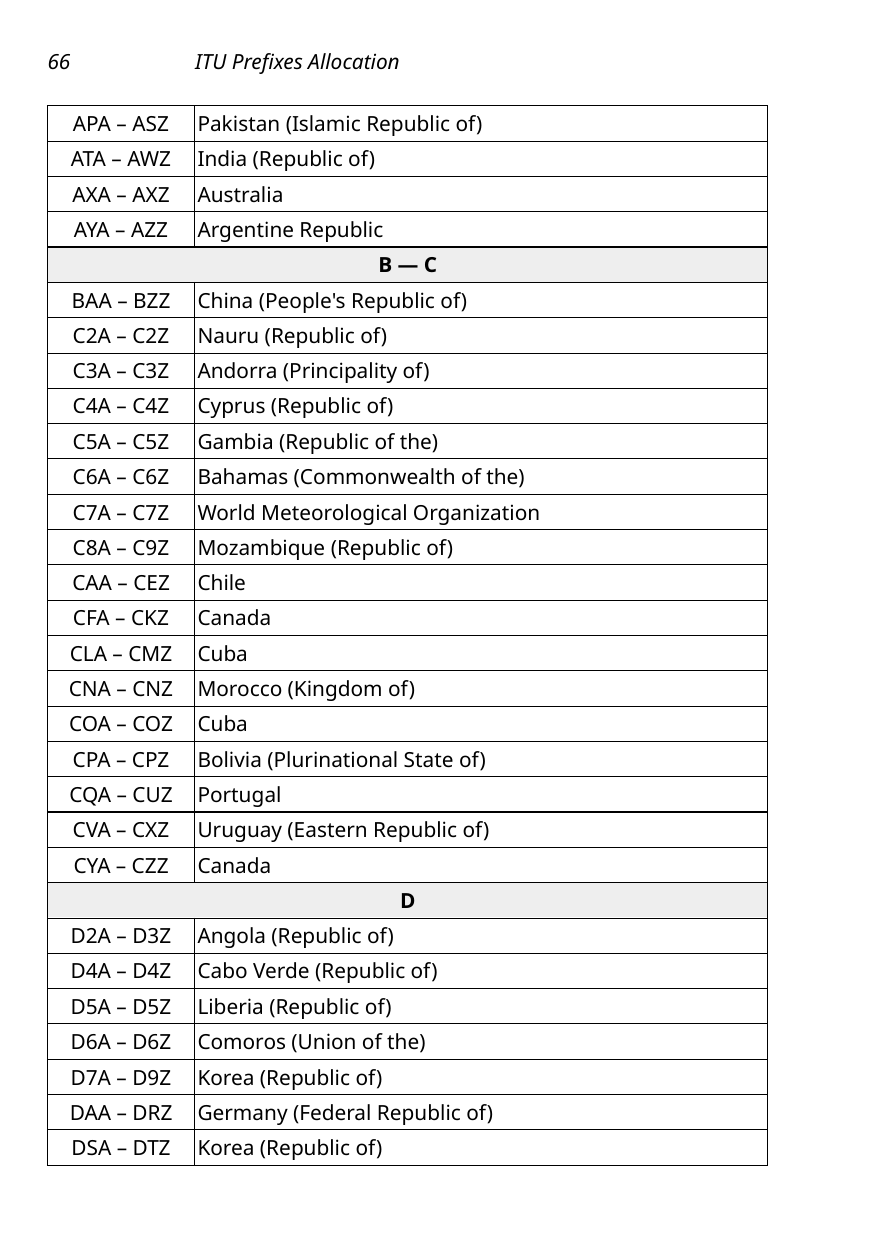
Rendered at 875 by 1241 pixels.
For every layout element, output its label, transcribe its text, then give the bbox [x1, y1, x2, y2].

table_cell Morocco (Kingdom of) [195, 671, 767, 706]
table_cell India (Republic of) [195, 142, 767, 176]
table_cell Chile [195, 565, 767, 599]
table_cell B — C [48, 248, 767, 282]
table_cell Comoros (Union of the) [195, 1024, 767, 1059]
table_cell AYA – AZZ [48, 212, 194, 246]
table_cell ATA – AWZ [48, 142, 194, 176]
table_cell D7A – D9Z [48, 1060, 194, 1094]
table_cell CVA – CXZ [48, 813, 194, 847]
table_cell Pakistan (Islamic Republic of) [195, 106, 767, 141]
table_cell BAA – BZZ [48, 283, 194, 317]
table_cell Argentine Republic [195, 212, 767, 246]
table_cell Canada [195, 848, 767, 882]
table_cell D6A – D6Z [48, 1024, 194, 1059]
table_cell C5A – C5Z [48, 424, 194, 458]
table_cell Korea (Republic of) [195, 1060, 767, 1094]
table_cell Mozambique (Republic of) [195, 530, 767, 564]
table_cell Australia [195, 177, 767, 211]
table_cell Andorra (Principality of) [195, 354, 767, 388]
table_cell World Meteorological Organization [195, 495, 767, 529]
table_cell Cuba [195, 707, 767, 741]
table_cell Bahamas (Commonwealth of the) [195, 459, 767, 494]
table_cell APA – ASZ [48, 106, 194, 141]
table_cell Uruguay (Eastern Republic of) [195, 813, 767, 847]
table_cell Liberia (Republic of) [195, 989, 767, 1023]
table_cell Cabo Verde (Republic of) [195, 954, 767, 988]
table_cell Cuba [195, 636, 767, 670]
table_cell CAA – CEZ [48, 565, 194, 599]
table_cell CLA – CMZ [48, 636, 194, 670]
table_cell C7A – C7Z [48, 495, 194, 529]
table_cell C3A – C3Z [48, 354, 194, 388]
table_cell CFA – CKZ [48, 601, 194, 635]
table_cell CPA – CPZ [48, 742, 194, 776]
table_cell D4A – D4Z [48, 954, 194, 988]
table_cell Gambia (Republic of the) [195, 424, 767, 458]
table_cell C6A – C6Z [48, 459, 194, 494]
table_cell DAA – DRZ [48, 1095, 194, 1129]
table_cell Angola (Republic of) [195, 919, 767, 953]
table_cell CQA – CUZ [48, 777, 194, 811]
table_cell CNA – CNZ [48, 671, 194, 706]
table_cell Korea (Republic of) [195, 1130, 767, 1164]
table_cell D2A – D3Z [48, 919, 194, 953]
table_cell Portugal [195, 777, 767, 811]
table_cell D [48, 883, 767, 917]
table_cell C2A – C2Z [48, 318, 194, 352]
table_cell COA – COZ [48, 707, 194, 741]
table_cell C4A – C4Z [48, 389, 194, 423]
table_cell China (People's Republic of) [195, 283, 767, 317]
table_cell Cyprus (Republic of) [195, 389, 767, 423]
table_cell Germany (Federal Republic of) [195, 1095, 767, 1129]
table_cell CYA – CZZ [48, 848, 194, 882]
table_cell Canada [195, 601, 767, 635]
table_cell AXA – AXZ [48, 177, 194, 211]
table_cell Bolivia (Plurinational State of) [195, 742, 767, 776]
table_cell D5A – D5Z [48, 989, 194, 1023]
table_cell DSA – DTZ [48, 1130, 194, 1164]
table_cell C8A – C9Z [48, 530, 194, 564]
table_cell Nauru (Republic of) [195, 318, 767, 352]
